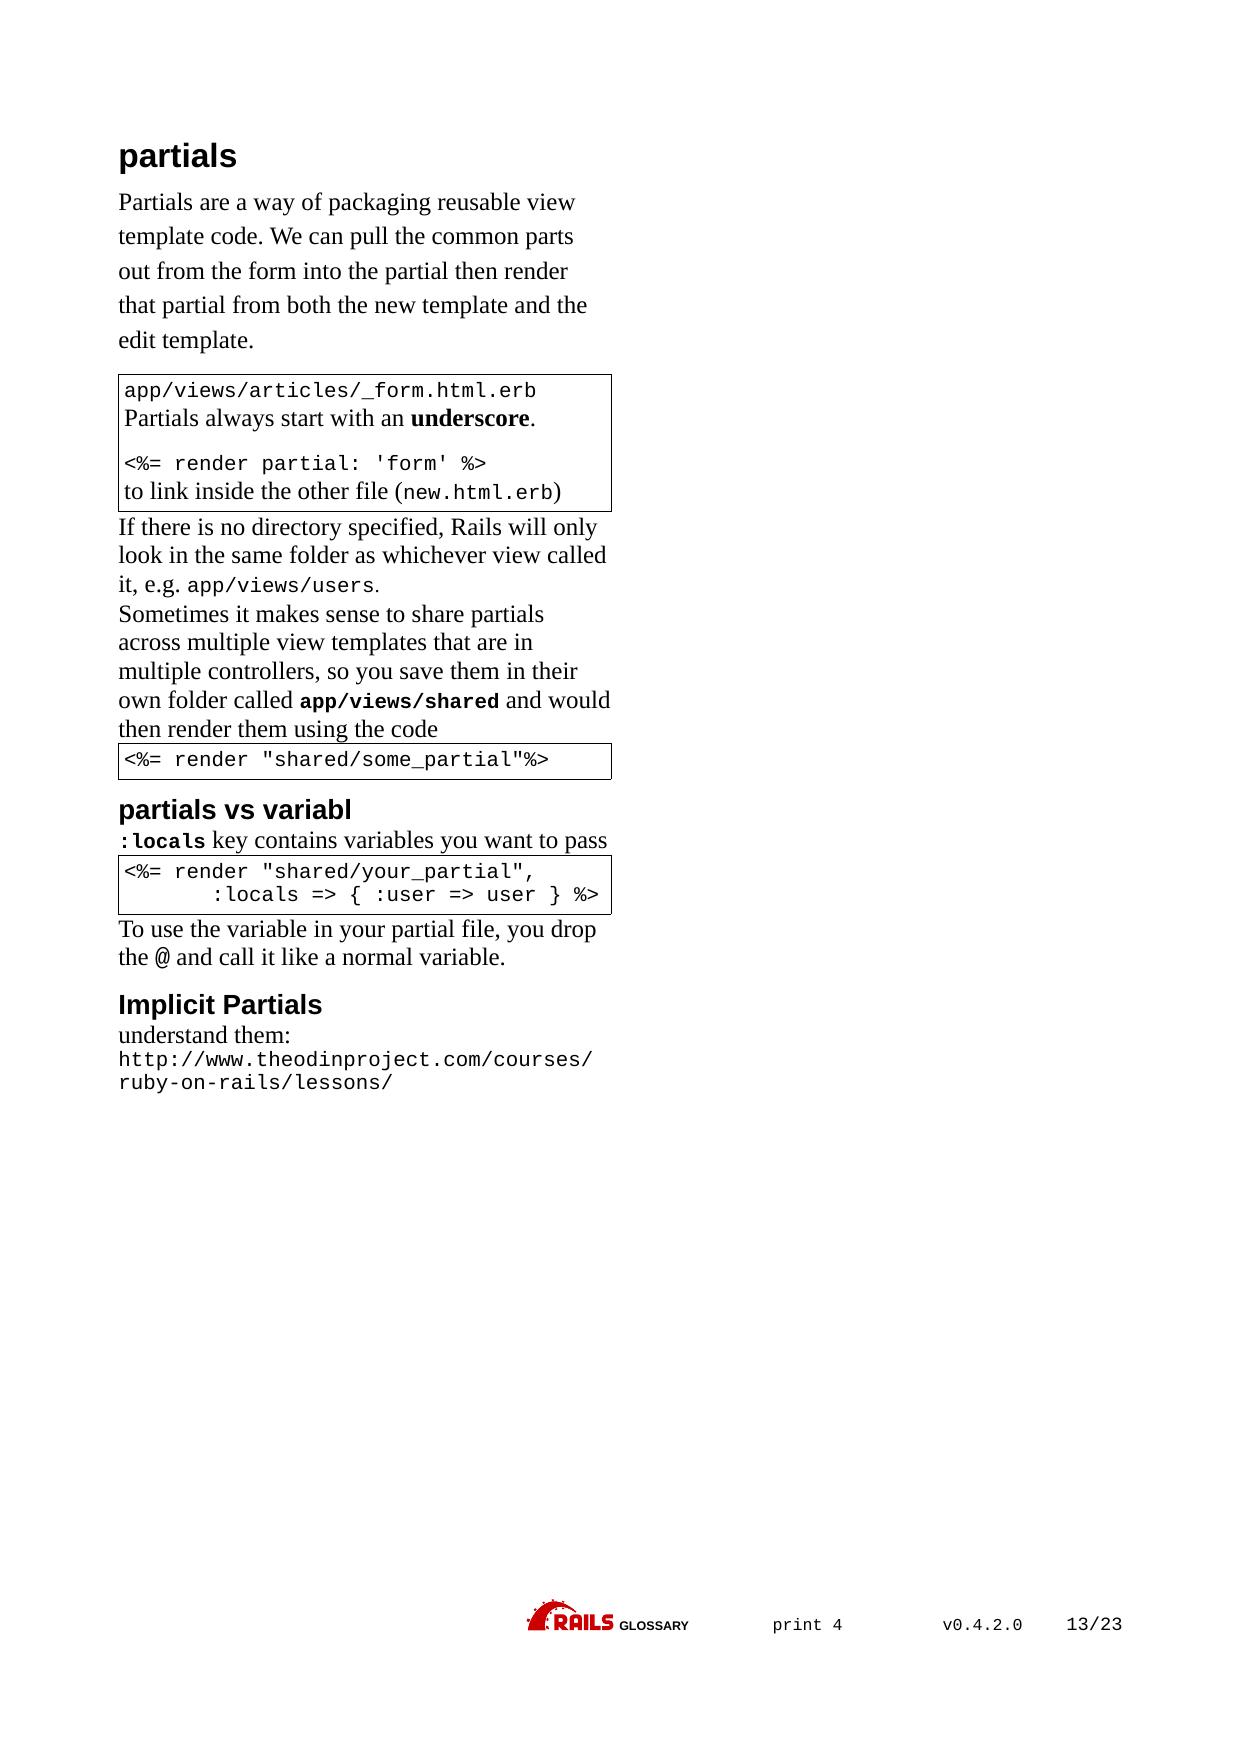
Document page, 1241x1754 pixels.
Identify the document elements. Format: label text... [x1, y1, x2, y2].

text understand them: [118, 1020, 611, 1049]
text :locals key contains variables you want to pass [118, 825, 611, 855]
table_header <%= render "shared/your_partial", :locals => { :user => user } %> [119, 856, 611, 914]
table_header app/views/articles/_form.html.erb Partials always start with an underscore. <%= render partial: 'form' %> to link inside the other file (new.html.erb) [119, 375, 611, 511]
subtitle partials vs variabl [118, 793, 611, 825]
text Partials are a way of packaging reusable view template code. We can pull the common parts out from the form into the partial then render that partial from both the new template and the edit template. [118, 187, 611, 354]
subtitle Implicit Partials [118, 988, 611, 1020]
text To use the variable in your partial file, you drop the @ and call it like a normal variable. [118, 915, 611, 973]
subtitle partials [118, 136, 611, 174]
text http://www.theodinproject.com/courses/ruby-on-rails/lessons/ [118, 1049, 611, 1096]
table_header <%= render "shared/some_partial"%> [119, 744, 611, 778]
text If there is no directory specified, Rails will only look in the same folder as whichever view called it, e.g. app/views/users. [118, 512, 611, 599]
text Sometimes it makes sense to share partials across multiple view templates that are in multiple controllers, so you save them in their own folder called app/views/shared and would then render them using the code [118, 599, 611, 743]
